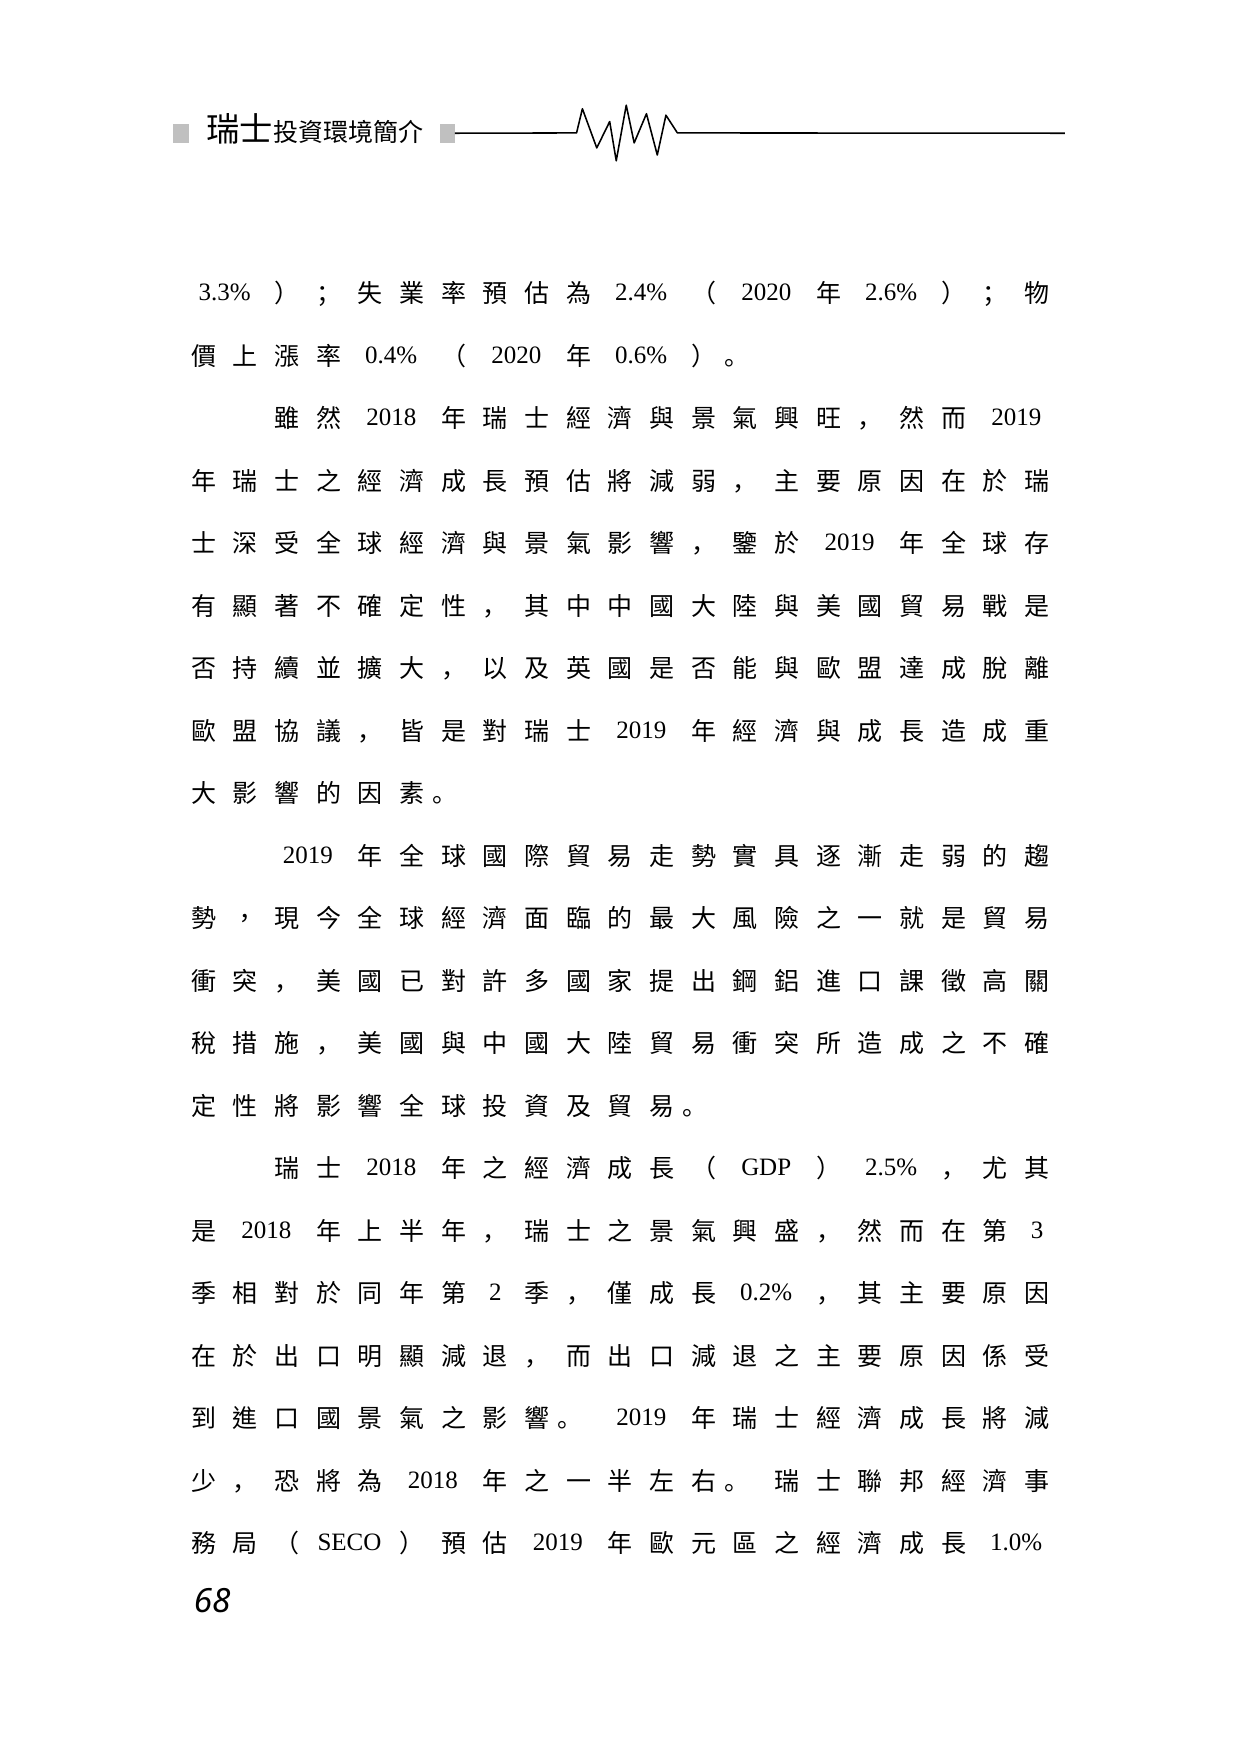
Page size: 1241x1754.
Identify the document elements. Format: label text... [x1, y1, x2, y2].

text 3.3%）；失業率預估為2.4%（2020年2.6%）；物價上漲率0.4%（2020年0.6%）。 [183, 250, 1058, 375]
text 瑞士2018年之經濟成長（GDP）2.5%，尤其是2018年上半年，瑞士之景氣興盛，然而在第3季相對於同年第2季，僅成長0.2%，其主要原因在於出口明顯減退，而出口減退之主要原因係受到進口國景氣之影響。2019年瑞士經濟成長將減少，恐將為2018年之一半左右。瑞士聯邦經濟事務局（SECO）預估2019年歐元區之經濟成長1.0% [183, 1125, 1058, 1563]
text 雖然2018年瑞士經濟與景氣興旺，然而2019年瑞士之經濟成長預估將減弱，主要原因在於瑞士深受全球經濟與景氣影響，鑒於2019年全球存有顯著不確定性，其中中國大陸與美國貿易戰是否持續並擴大，以及英國是否能與歐盟達成脫離歐盟協議，皆是對瑞士2019年經濟與成長造成重大影響的因素。 [183, 375, 1058, 813]
text 2019年全球國際貿易走勢實具逐漸走弱的趨勢，現今全球經濟面臨的最大風險之一就是貿易衝突，美國已對許多國家提出鋼鋁進口課徵高關稅措施，美國與中國大陸貿易衝突所造成之不確定性將影響全球投資及貿易。 [183, 813, 1058, 1125]
